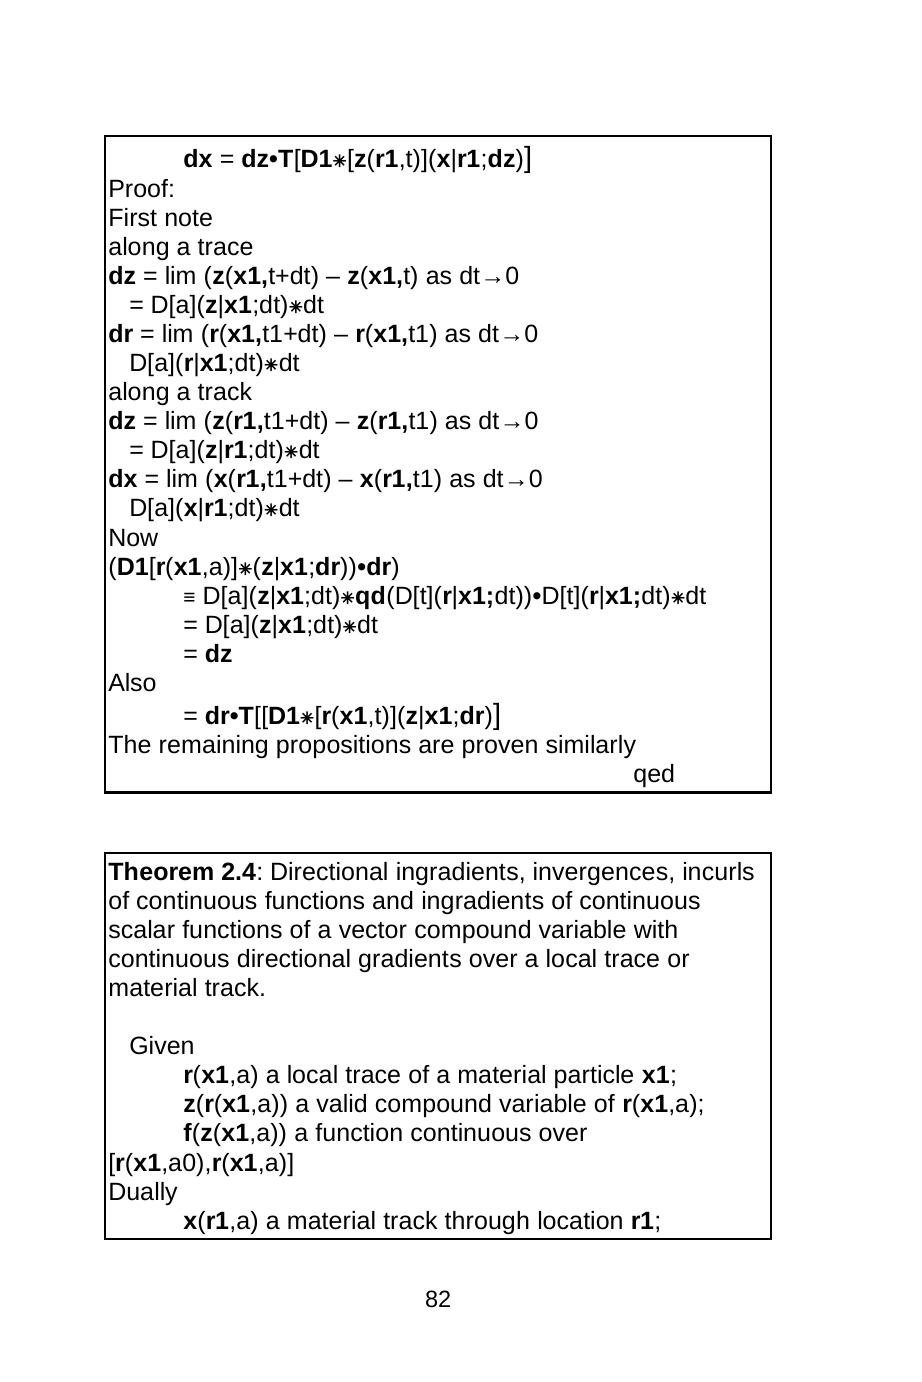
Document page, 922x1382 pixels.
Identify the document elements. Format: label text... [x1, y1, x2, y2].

table_header dx = dz•T[D1⁕[z(r1,t)](x|r1;dz)] Proof: First note along a trace dz = lim (z(x1,t+dt) – z(x1,t) as dt→0 = D[a](z|x1;dt)⁕dt dr = lim (r(x1,t1+dt) – r(x1,t1) as dt→0 D[a](r|x1;dt)⁕dt along a track dz = lim (z(r1,t1+dt) – z(r1,t1) as dt→0 = D[a](z|r1;dt)⁕dt dx = lim (x(r1,t1+dt) – x(r1,t1) as dt→0 D[a](x|r1;dt)⁕dt Now (D1[r(x1,a)]⁕(z|x1;dr))•dr) ≡ D[a](z|x1;dt)⁕qd(D[t](r|x1;dt))•D[t](r|x1;dt)⁕dt = D[a](z|x1;dt)⁕dt = dz Also = dr•T[[D1⁕[r(x1,t)](z|x1;dr)] The remaining propositions are proven similarly qed [106, 137, 770, 791]
table_header Theorem 2.4: Directional ingradients, invergences, incurls of continuous functions and ingradients of continuous scalar functions of a vector compound variable with continuous directional gradients over a local trace or material track. Given r(x1,a) a local trace of a material particle x1; z(r(x1,a)) a valid compound variable of r(x1,a); f(z(x1,a)) a function continuous over [r(x1,a0),r(x1,a)] Dually x(r1,a) a material track through location r1; [106, 854, 770, 1238]
